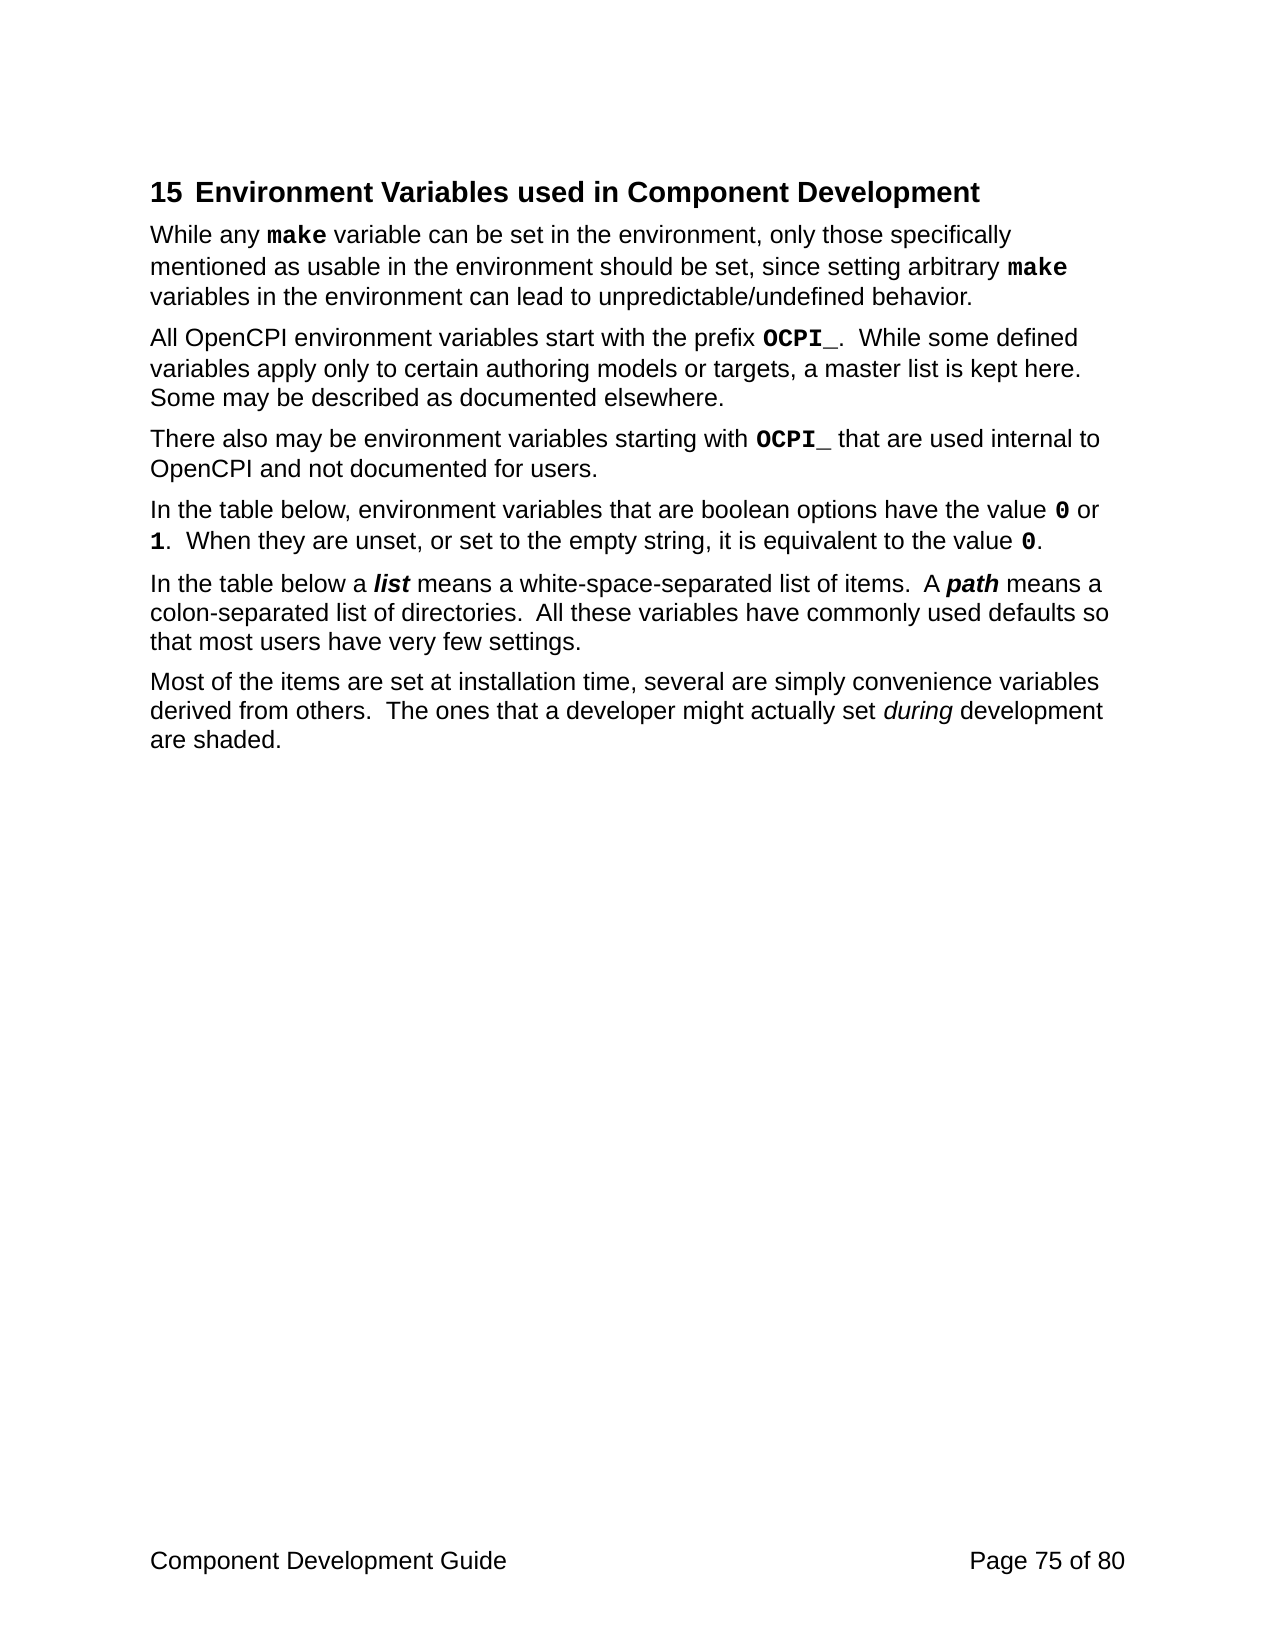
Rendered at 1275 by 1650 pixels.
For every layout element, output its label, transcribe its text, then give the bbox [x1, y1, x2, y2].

text Most of the items are set at installation time, several are simply convenience variables derived from others. The ones that a developer might actually set during development are shaded. [150, 667, 1125, 753]
text While any make variable can be set in the environment, only those specifically mentioned as usable in the environment should be set, since setting arbitrary make variables in the environment can lead to unpredictable/undefined behavior. [150, 221, 1125, 311]
text In the table below, environment variables that are boolean options have the value 0 or 1. When they are unset, or set to the empty string, it is equivalent to the value 0. [150, 495, 1125, 557]
text All OpenCPI environment variables start with the prefix OCPI_. While some defined variables apply only to certain authoring models or targets, a master list is kept here. Some may be described as documented elsewhere. [150, 323, 1125, 412]
text There also may be environment variables starting with OCPI_ that are used internal to OpenCPI and not documented for users. [150, 423, 1125, 483]
text In the table below a list means a white-space-separated list of items. A path means a colon-separated list of directories. All these variables have commonly used defaults so that most users have very few settings. [150, 569, 1125, 655]
subtitle Environment Variables used in Component Development [150, 175, 1125, 208]
